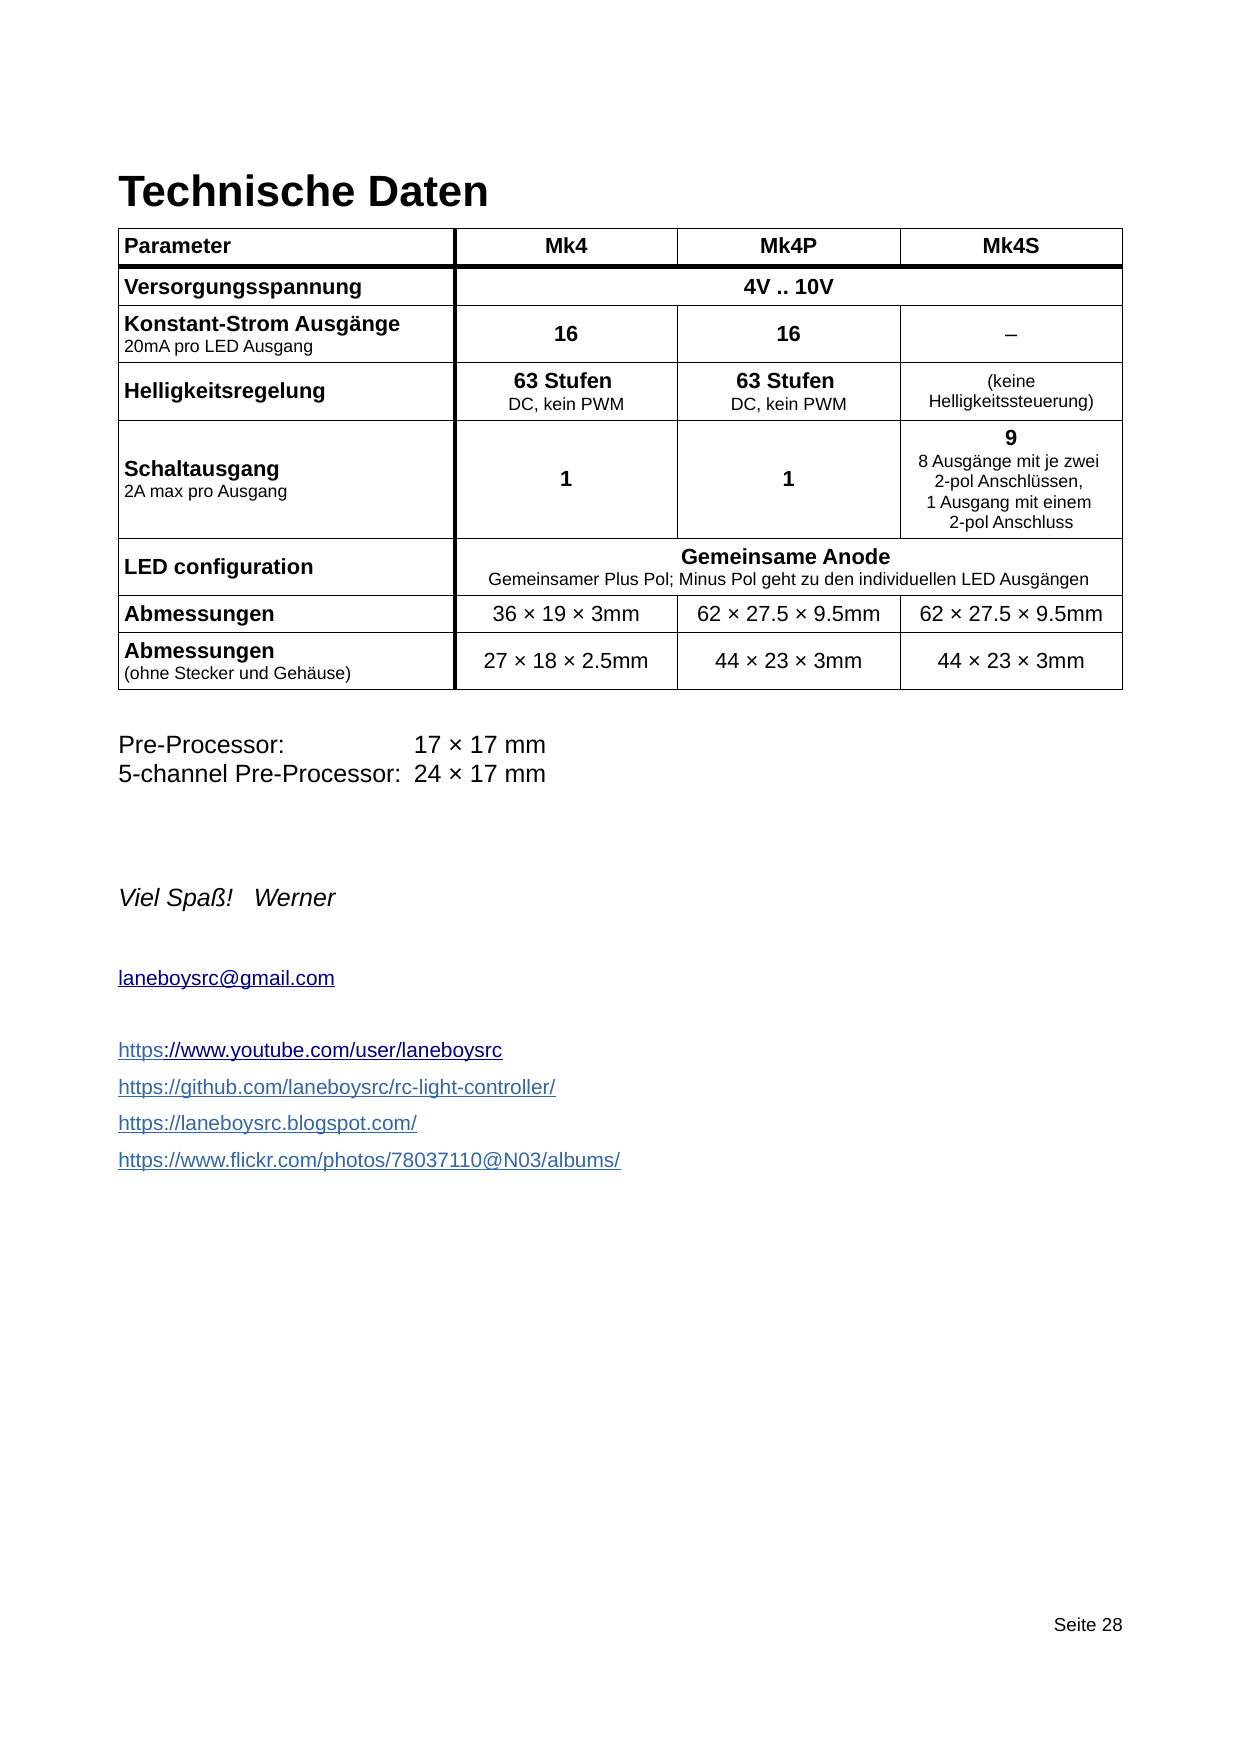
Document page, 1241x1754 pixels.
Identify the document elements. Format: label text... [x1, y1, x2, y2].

table_cell Abmessungen (ohne Stecker und Gehäuse) [119, 633, 453, 689]
table_cell 27 × 18 × 2.5mm [457, 633, 677, 689]
table_cell Versorgungsspannung [119, 269, 453, 305]
table_cell Gemeinsame Anode Gemeinsamer Plus Pol; Minus Pol geht zu den individuellen LED Ausgängen [457, 539, 1122, 595]
table_header Parameter [119, 229, 453, 264]
table_header Mk4P [678, 229, 900, 264]
table_cell 1 [678, 421, 900, 538]
text https://laneboysrc.blogspot.com/ [118, 1111, 1122, 1135]
table_cell 16 [457, 306, 677, 362]
text https://www.youtube.com/user/laneboysrc [118, 1038, 1122, 1062]
subtitle Technische Daten [118, 165, 1122, 216]
table_cell 36 × 19 × 3mm [457, 596, 677, 632]
table_cell Helligkeitsregelung [119, 363, 453, 419]
table_cell 62 × 27.5 × 9.5mm [678, 596, 900, 632]
table_header Mk4S [901, 229, 1122, 264]
table_header Mk4 [457, 229, 677, 264]
table_cell 63 Stufen DC, kein PWM [457, 363, 677, 419]
text laneboysrc@gmail.com [118, 965, 1122, 989]
table_cell 9 8 Ausgänge mit je zwei 2-pol Anschlüssen, 1 Ausgang mit einem 2-pol Anschluss [901, 421, 1122, 538]
table_cell 62 × 27.5 × 9.5mm [901, 596, 1122, 632]
text https://www.flickr.com/photos/78037110@N03/albums/ [118, 1148, 1122, 1172]
table_cell Konstant-Strom Ausgänge 20mA pro LED Ausgang [119, 306, 453, 362]
table_cell – [901, 306, 1122, 362]
table_cell 44 × 23 × 3mm [678, 633, 900, 689]
text https://github.com/laneboysrc/rc-light-controller/ [118, 1075, 1122, 1099]
text Viel Spaß! Werner [118, 883, 1122, 912]
table_cell Schaltausgang 2A max pro Ausgang [119, 421, 453, 538]
table_cell 44 × 23 × 3mm [901, 633, 1122, 689]
table_cell (keine Helligkeitssteuerung) [901, 363, 1122, 419]
table_cell 63 Stufen DC, kein PWM [678, 363, 900, 419]
table_cell 1 [457, 421, 677, 538]
table_cell Abmessungen [119, 596, 453, 632]
table_cell LED configuration [119, 539, 453, 595]
text Pre-Processor: 17 × 17 mm 5-channel Pre-Processor: 24 × 17 mm [118, 730, 1122, 788]
table_cell 16 [678, 306, 900, 362]
table_cell 4V .. 10V [457, 269, 1122, 305]
